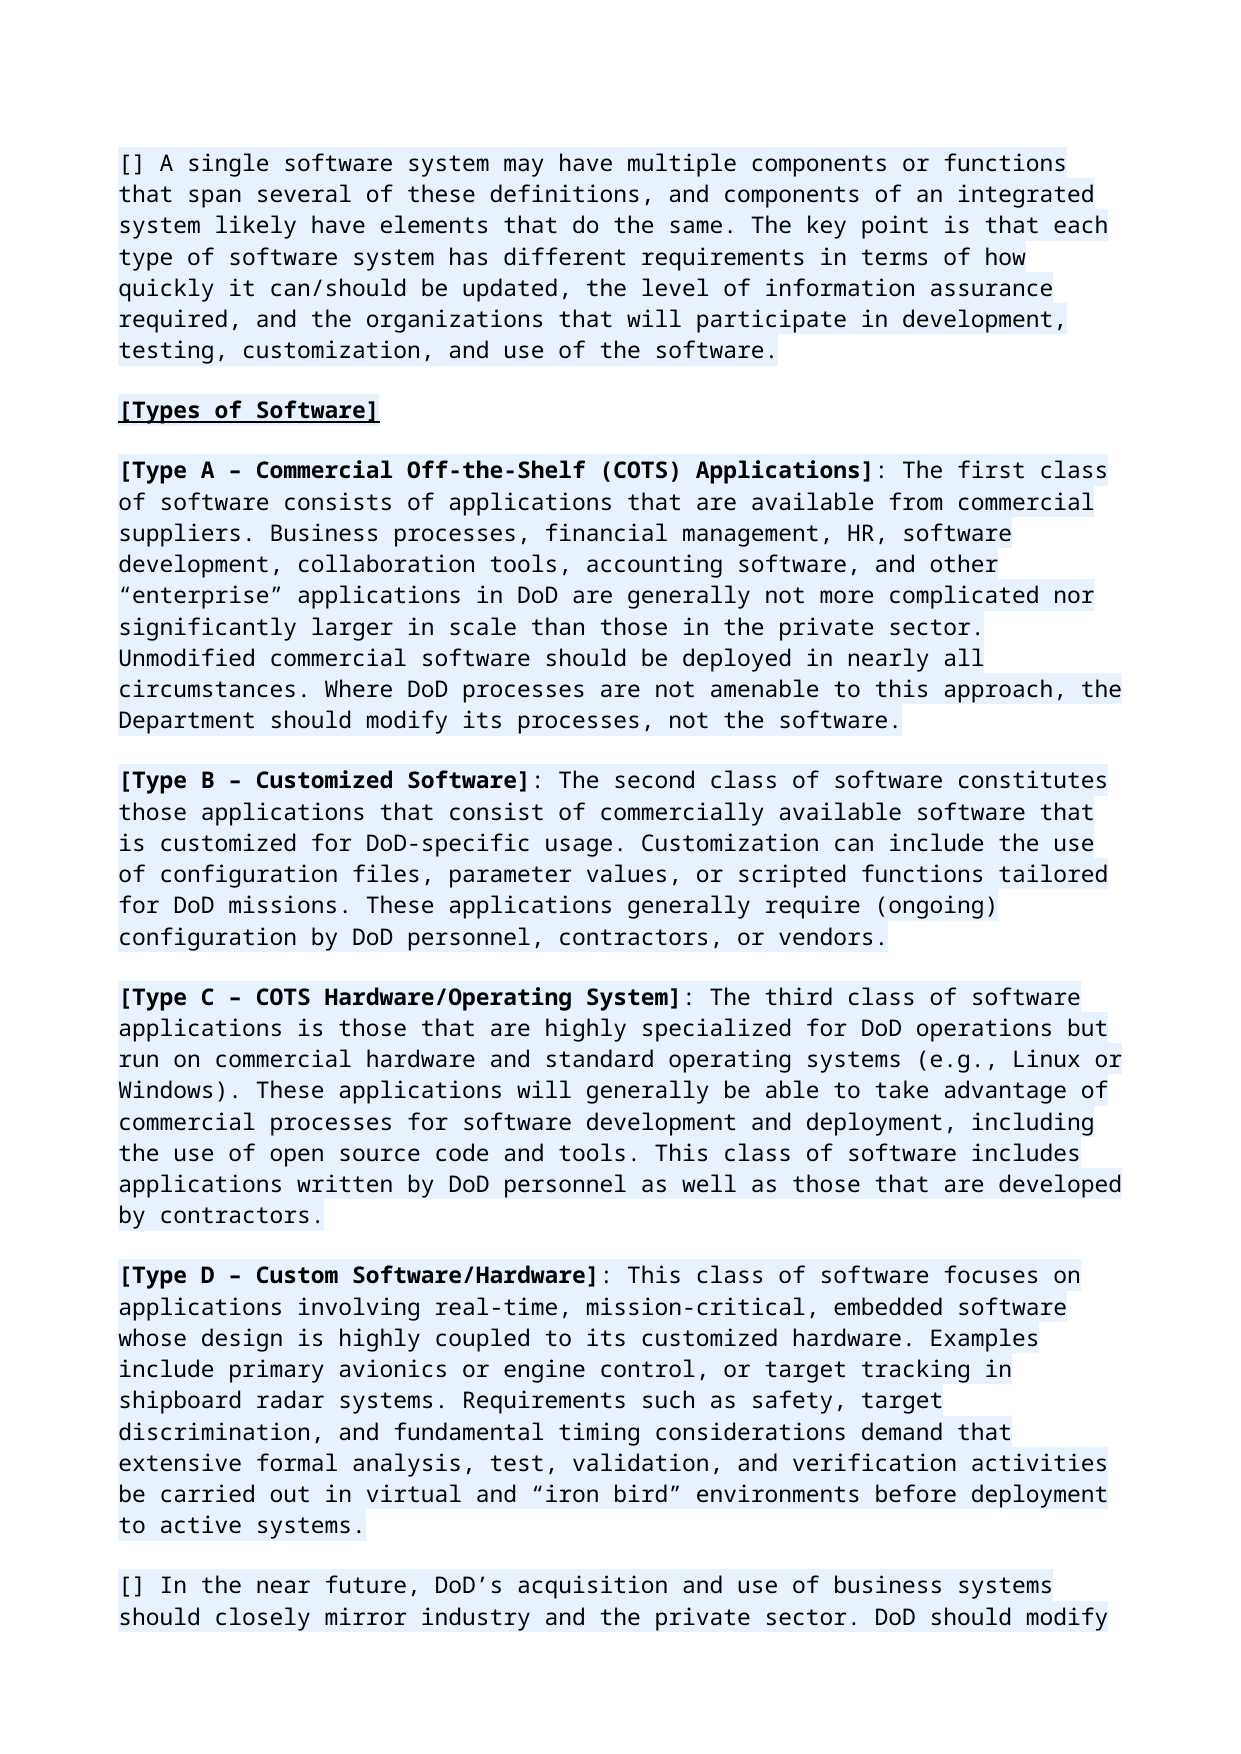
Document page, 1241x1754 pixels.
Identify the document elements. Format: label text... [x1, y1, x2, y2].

text [Type D – Custom Software/Hardware]: This class of software focuses on applications involving real-time, mission-critical, embedded software whose design is highly coupled to its customized hardware. Examples include primary avionics or engine control, or target tracking in shipboard radar systems. Requirements such as safety, target discrimination, and fundamental timing considerations demand that extensive formal analysis, test, validation, and verification activities be carried out in virtual and “iron bird” environments before deployment to active systems. [118, 1259, 1122, 1541]
text [Type B – Customized Software]: The second class of software constitutes those applications that consist of commercially available software that is customized for DoD-specific usage. Customization can include the use of configuration files, parameter values, or scripted functions tailored for DoD missions. These applications generally require (ongoing) configuration by DoD personnel, contractors, or vendors. [118, 764, 1122, 952]
text [Type A – Commercial Off-the-Shelf (COTS) Applications]: The first class of software consists of applications that are available from commercial suppliers. Business processes, financial management, HR, software development, collaboration tools, accounting software, and other “enterprise” applications in DoD are generally not more complicated nor significantly larger in scale than those in the private sector. Unmodified commercial software should be deployed in nearly all circumstances. Where DoD processes are not amenable to this approach, the Department should modify its processes, not the software. [118, 454, 1122, 736]
text [Types of Software] [118, 394, 1122, 426]
text [] A single software system may have multiple components or functions that span several of these definitions, and components of an integrated system likely have elements that do the same. The key point is that each type of software system has different requirements in terms of how quickly it can/should be updated, the level of information assurance required, and the organizations that will participate in development, testing, customization, and use of the software. [118, 147, 1122, 366]
text [Type C – COTS Hardware/Operating System]: The third class of software applications is those that are highly specialized for DoD operations but run on commercial hardware and standard operating systems (e.g., Linux or Windows). These applications will generally be able to take advantage of commercial processes for software development and deployment, including the use of open source code and tools. This class of software includes applications written by DoD personnel as well as those that are developed by contractors. [118, 981, 1122, 1231]
text [] In the near future, DoD’s acquisition and use of business systems should closely mirror industry and the private sector. DoD should modify [118, 1569, 1122, 1632]
